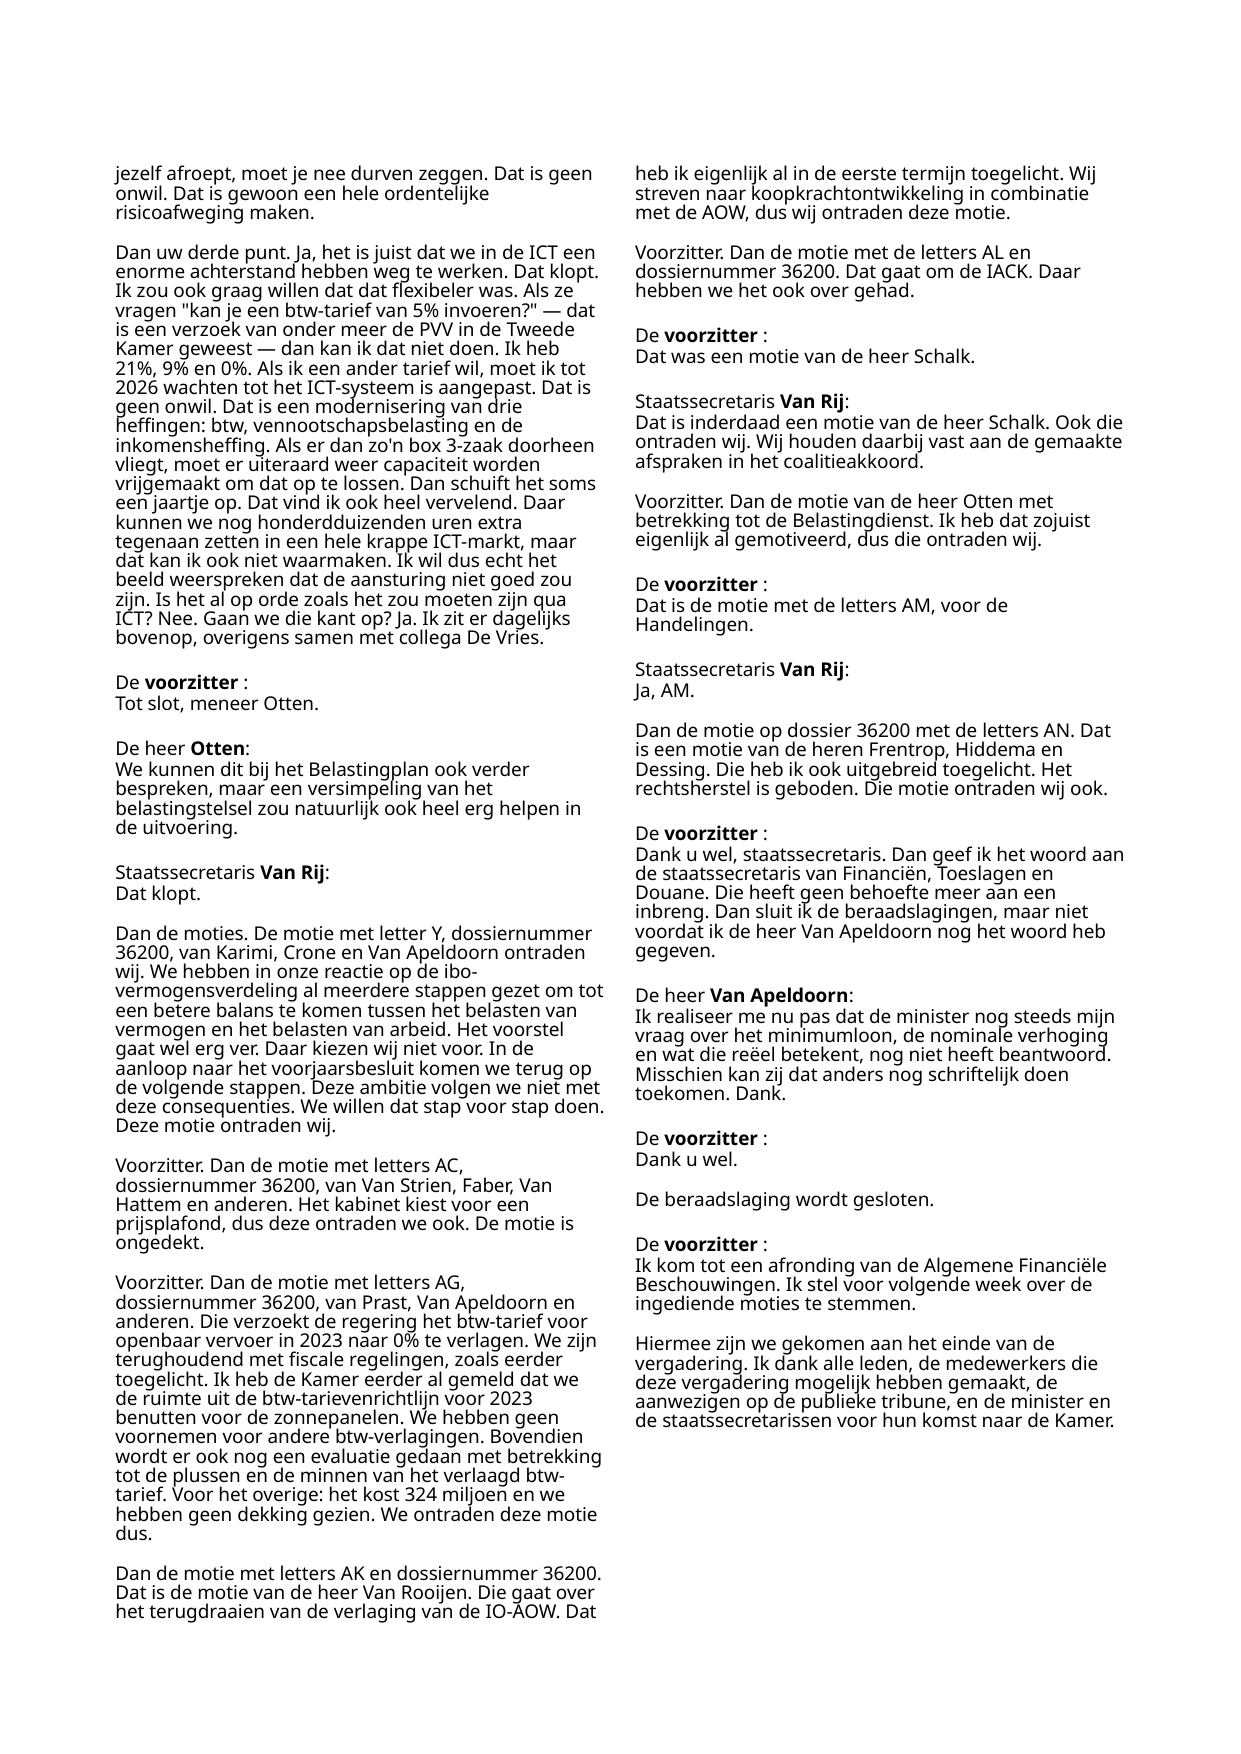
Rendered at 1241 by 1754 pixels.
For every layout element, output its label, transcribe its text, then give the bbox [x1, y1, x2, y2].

text Dan uw derde punt. Ja, het is juist dat we in de ICT een enorme achterstand hebben weg te werken. Dat klopt. Ik zou ook graag willen dat dat flexibeler was. Als ze vragen "kan je een btw-tarief van 5% invoeren?" — dat is een verzoek van onder meer de PVV in de Tweede Kamer geweest — dan kan ik dat niet doen. Ik heb 21%, 9% en 0%. Als ik een ander tarief wil, moet ik tot 2026 wachten tot het ICT-systeem is aangepast. Dat is geen onwil. Dat is een modernisering van drie heffingen: btw, vennootschapsbelasting en de inkomensheffing. Als er dan zo'n box 3-zaak doorheen vliegt, moet er uiteraard weer capaciteit worden vrijgemaakt om dat op te lossen. Dan schuift het soms een jaartje op. Dat vind ik ook heel vervelend. Daar kunnen we nog honderdduizenden uren extra tegenaan zetten in een hele krappe ICT-markt, maar dat kan ik ook niet waarmaken. Ik wil dus echt het beeld weerspreken dat de aansturing niet goed zou zijn. Is het al op orde zoals het zou moeten zijn qua ICT? Nee. Gaan we die kant op? Ja. Ik zit er dagelijks bovenop, overigens samen met collega De Vries. [115, 244, 605, 648]
text Voorzitter. Dan de motie met letters AG, dossiernummer 36200, van Prast, Van Apeldoorn en anderen. Die verzoekt de regering het btw-tarief voor openbaar vervoer in 2023 naar 0% te verlagen. We zijn terughoudend met fiscale regelingen, zoals eerder toegelicht. Ik heb de Kamer eerder al gemeld dat we de ruimte uit de btw-tarievenrichtlijn voor 2023 benutten voor de zonnepanelen. We hebben geen voornemen voor andere btw-verlagingen. Bovendien wordt er ook nog een evaluatie gedaan met betrekking tot de plussen en de minnen van het verlaagd btw-tarief. Voor het overige: het kost 324 miljoen en we hebben geen dekking gezien. We ontraden deze motie dus. [115, 1274, 605, 1544]
text Dat klopt. [115, 884, 605, 904]
text Staatssecretaris Van Rij: [635, 388, 1125, 414]
text Dank u wel. [635, 1151, 1125, 1170]
text Dat is inderdaad een motie van de heer Schalk. Ook die ontraden wij. Wij houden daarbij vast aan de gemaakte afspraken in het coalitieakkoord. [635, 414, 1125, 472]
text De voorzitter : [635, 571, 1125, 597]
text Ik realiseer me nu pas dat de minister nog steeds mijn vraag over het minimumloon, de nominale verhoging en wat die reëel betekent, nog niet heeft beantwoord. Misschien kan zij dat anders nog schriftelijk doen toekomen. Dank. [635, 1008, 1125, 1104]
text Ja, AM. [635, 682, 1125, 701]
text De voorzitter : [635, 1231, 1125, 1257]
text De voorzitter : [635, 322, 1125, 348]
text Voorzitter. Dan de motie met de letters AL en dossiernummer 36200. Dat gaat om de IACK. Daar hebben we het ook over gehad. [635, 244, 1125, 302]
text De voorzitter : [635, 820, 1125, 846]
text Staatssecretaris Van Rij: [115, 859, 605, 884]
text Dat is de motie met de letters AM, voor de Handelingen. [635, 597, 1125, 636]
text Hiermee zijn we gekomen aan het einde van de vergadering. Ik dank alle leden, de medewerkers die deze vergadering mogelijk hebben gemaakt, de aanwezigen op de publieke tribune, en de minister en de staatssecretarissen voor hun komst naar de Kamer. [635, 1335, 1125, 1432]
text heb ik eigenlijk al in de eerste termijn toegelicht. Wij streven naar koopkrachtontwikkeling in combinatie met de AOW, dus wij ontraden deze motie. [635, 165, 1125, 223]
text Dan de moties. De motie met letter Y, dossiernummer 36200, van Karimi, Crone en Van Apeldoorn ontraden wij. We hebben in onze reactie op de ibo-vermogensverdeling al meerdere stappen gezet om tot een betere balans te komen tussen het belasten van vermogen en het belasten van arbeid. Het voorstel gaat wel erg ver. Daar kiezen wij niet voor. In de aanloop naar het voorjaarsbesluit komen we terug op de volgende stappen. Deze ambitie volgen we niet met deze consequenties. We willen dat stap voor stap doen. Deze motie ontraden wij. [115, 924, 605, 1137]
text De heer Van Apeldoorn: [635, 982, 1125, 1008]
text De heer Otten: [115, 735, 605, 761]
text Staatssecretaris Van Rij: [635, 656, 1125, 682]
text Dan de motie op dossier 36200 met de letters AN. Dat is een motie van de heren Frentrop, Hiddema en Dessing. Die heb ik ook uitgebreid toegelicht. Het rechtsherstel is geboden. Die motie ontraden wij ook. [635, 722, 1125, 799]
text De voorzitter : [635, 1125, 1125, 1151]
text Dat was een motie van de heer Schalk. [635, 348, 1125, 367]
text Voorzitter. Dan de motie van de heer Otten met betrekking tot de Belastingdienst. Ik heb dat zojuist eigenlijk al gemotiveerd, dus die ontraden wij. [635, 493, 1125, 550]
text We kunnen dit bij het Belastingplan ook verder bespreken, maar een versimpeling van het belastingstelsel zou natuurlijk ook heel erg helpen in de uitvoering. [115, 761, 605, 838]
text De beraadslaging wordt gesloten. [635, 1191, 1125, 1210]
text Dan de motie met letters AK en dossiernummer 36200. Dat is de motie van de heer Van Rooijen. Die gaat over het terugdraaien van de verlaging van de IO-AOW. Dat [115, 1565, 605, 1623]
text Dank u wel, staatssecretaris. Dan geef ik het woord aan de staatssecretaris van Financiën, Toeslagen en Douane. Die heeft geen behoefte meer aan een inbreng. Dan sluit ik de beraadslagingen, maar niet voordat ik de heer Van Apeldoorn nog het woord heb gegeven. [635, 846, 1125, 961]
text Ik kom tot een afronding van de Algemene Financiële Beschouwingen. Ik stel voor volgende week over de ingediende moties te stemmen. [635, 1257, 1125, 1314]
text Tot slot, meneer Otten. [115, 695, 605, 714]
text Voorzitter. Dan de motie met letters AC, dossiernummer 36200, van Van Strien, Faber, Van Hattem en anderen. Het kabinet kiest voor een prijsplafond, dus deze ontraden we ook. De motie is ongedekt. [115, 1157, 605, 1254]
text De voorzitter : [115, 669, 605, 695]
text jezelf afroept, moet je nee durven zeggen. Dat is geen onwil. Dat is gewoon een hele ordentelijke risicoafweging maken. [115, 165, 605, 223]
